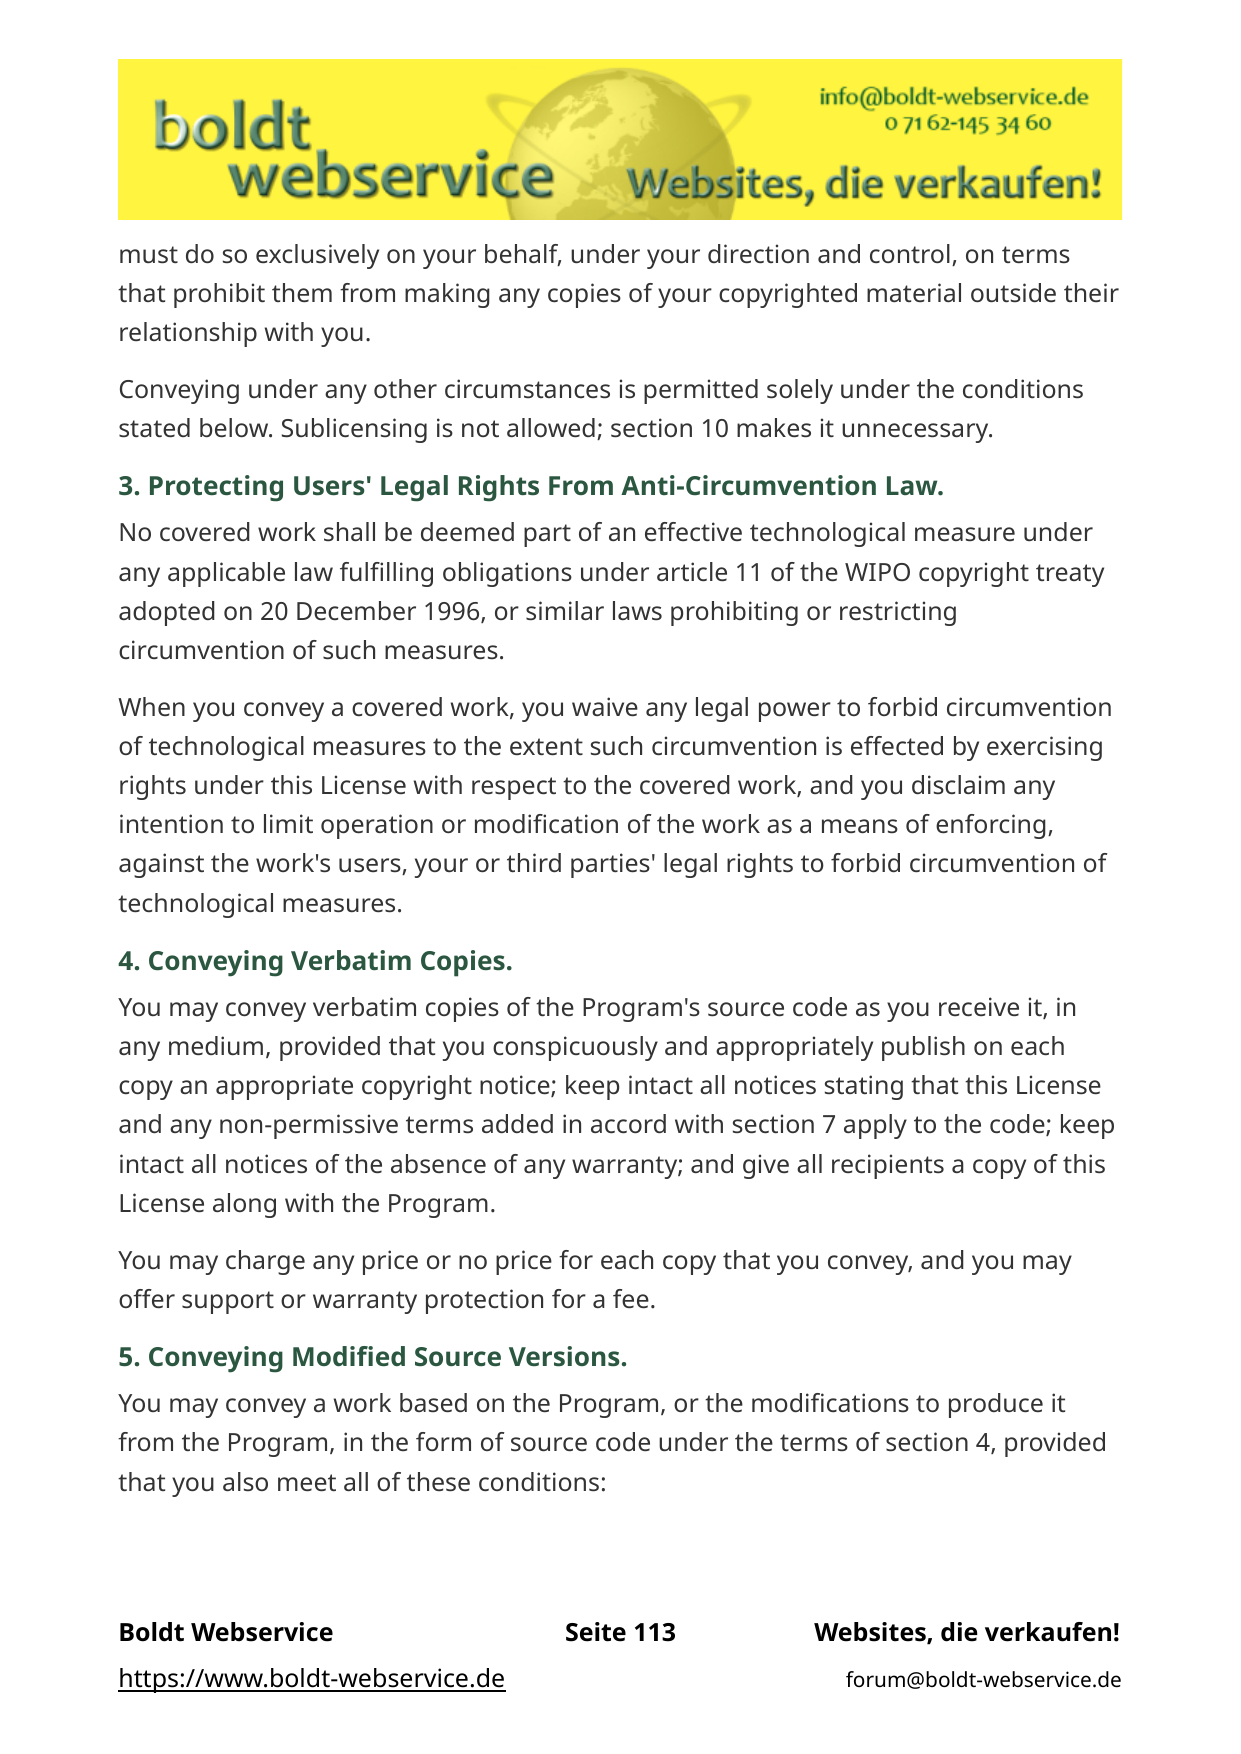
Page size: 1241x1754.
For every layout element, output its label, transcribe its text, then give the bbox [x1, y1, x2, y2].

text When you convey a covered work, you waive any legal power to forbid circumvention of technological measures to the extent such circumvention is effected by exercising rights under this License with respect to the covered work, and you disclaim any intention to limit operation or modification of the work as a means of enforcing, against the work's users, your or third parties' legal rights to forbid circumvention of technological measures. [118, 689, 1122, 919]
text must do so exclusively on your behalf, under your direction and control, on terms that prohibit them from making any copies of your copyrighted material outside their relationship with you. [118, 236, 1122, 349]
text No covered work shall be deemed part of an effective technological measure under any applicable law fulfilling obligations under article 11 of the WIPO copyright treaty adopted on 20 December 1996, or similar laws prohibiting or restricting circumvention of such measures. [118, 515, 1122, 667]
text Conveying under any other circumstances is permitted solely under the conditions stated below. Sublicensing is not allowed; section 10 makes it unnecessary. [118, 371, 1122, 445]
subtitle 5. Conveying Modified Source Versions. [118, 1338, 1122, 1374]
text You may convey verbatim copies of the Program's source code as you receive it, in any medium, provided that you conspicuously and appropriately publish on each copy an appropriate copyright notice; keep intact all notices stating that this License and any non-permissive terms added in accord with section 7 apply to the code; keep intact all notices of the absence of any warranty; and give all recipients a copy of this License along with the Program. [118, 989, 1122, 1219]
subtitle 3. Protecting Users' Legal Rights From Anti-Circumvention Law. [118, 467, 1122, 503]
text You may charge any price or no price for each copy that you convey, and you may offer support or warranty protection for a fee. [118, 1242, 1122, 1316]
text You may convey a work based on the Program, or the modifications to produce it from the Program, in the form of source code under the terms of section 4, provided that you also meet all of these conditions: [118, 1386, 1122, 1498]
picture [118, 59, 1123, 220]
subtitle 4. Conveying Verbatim Copies. [118, 942, 1122, 978]
